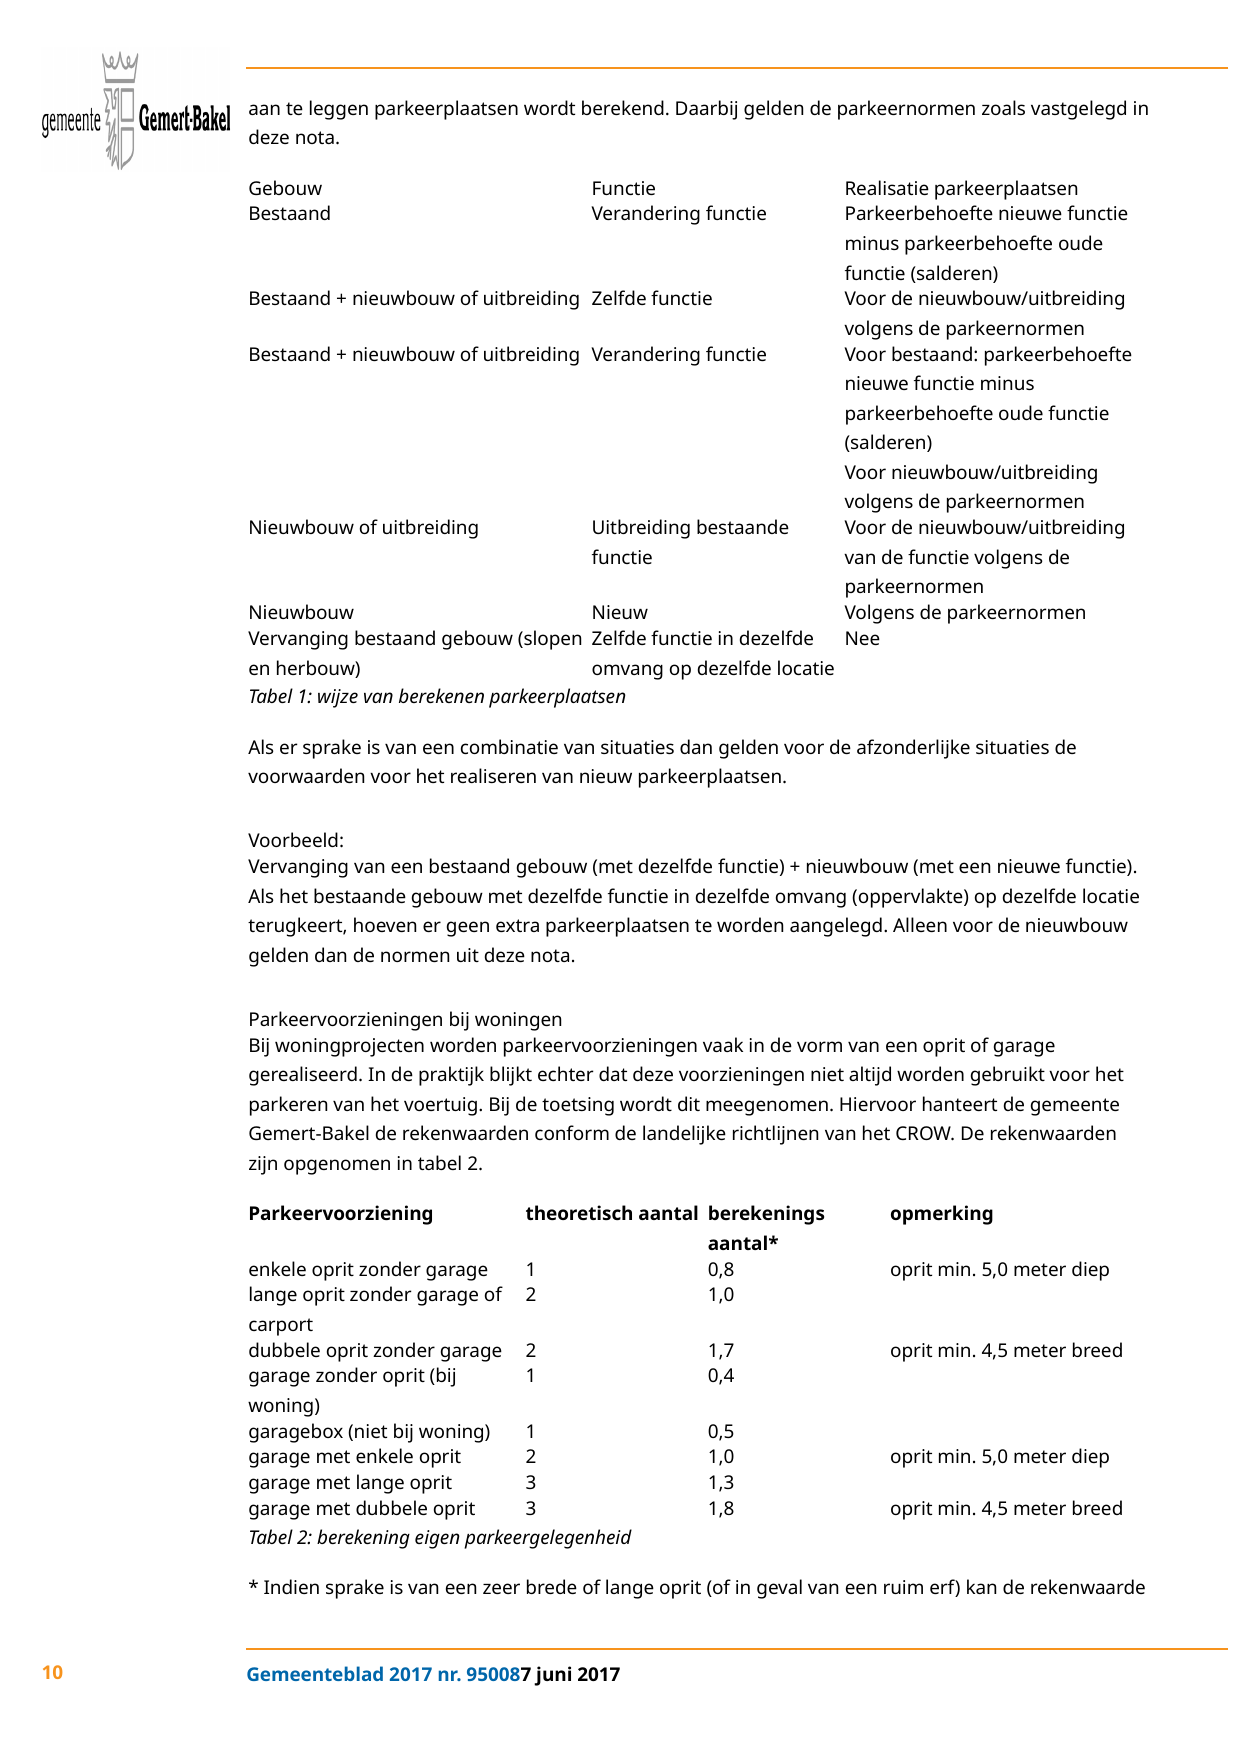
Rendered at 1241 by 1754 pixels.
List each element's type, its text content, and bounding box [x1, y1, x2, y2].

table_cell Bestaand + nieuwbouw of uitbreiding [248, 341, 591, 514]
table_cell Voor bestaand: parkeerbehoefte nieuwe functie minus parkeerbehoefte oude functie (salderen) Voor nieuwbouw/uitbreiding volgens de parkeernormen [844, 341, 1152, 514]
picture [41, 47, 231, 172]
text * Indien sprake is van een zeer brede of lange oprit (of in geval van een ruim erf) kan de rekenwaarde [248, 1574, 1152, 1600]
table_cell 1 [525, 1256, 708, 1282]
table_cell 1,8 [708, 1495, 890, 1521]
table_cell 1,7 [708, 1337, 890, 1363]
table_header Gebouw [248, 175, 591, 201]
table_cell Bestaand [248, 201, 591, 286]
table_cell Bestaand + nieuwbouw of uitbreiding [248, 286, 591, 341]
table_cell 2 [525, 1337, 708, 1363]
table_cell Nee [844, 625, 1152, 680]
table_cell 1 [525, 1363, 708, 1418]
table_cell Uitbreiding bestaande functie [591, 515, 844, 599]
table_cell 3 [525, 1495, 708, 1521]
table_cell [890, 1363, 1152, 1418]
table_header theoretisch aantal [525, 1201, 708, 1256]
table_cell enkele oprit zonder garage [248, 1256, 525, 1282]
text Tabel 2: berekening eigen parkeergelegenheid [248, 1524, 1152, 1550]
table_cell oprit min. 4,5 meter breed [890, 1495, 1152, 1521]
text Voorbeeld: [248, 828, 1152, 853]
table_cell Nieuw [591, 599, 844, 625]
table_cell garagebox (niet bij woning) [248, 1418, 525, 1444]
table_cell Nieuwbouw of uitbreiding [248, 515, 591, 599]
table_cell dubbele oprit zonder garage [248, 1337, 525, 1363]
table_cell 0,4 [708, 1363, 890, 1418]
table_header berekenings aantal* [708, 1201, 890, 1256]
table_cell 2 [525, 1444, 708, 1469]
table_cell 3 [525, 1470, 708, 1495]
table_header opmerking [890, 1201, 1152, 1256]
table_cell Zelfde functie in dezelfde omvang op dezelfde locatie [591, 625, 844, 680]
table_cell [890, 1418, 1152, 1444]
table_cell 0,8 [708, 1256, 890, 1282]
table_cell 1,0 [708, 1282, 890, 1337]
table_cell Vervanging bestaand gebouw (slopen en herbouw) [248, 625, 591, 680]
table_cell garage met lange oprit [248, 1470, 525, 1495]
table_cell Voor de nieuwbouw/uitbreiding volgens de parkeernormen [844, 286, 1152, 341]
table_header Realisatie parkeerplaatsen [844, 175, 1152, 201]
table_cell [890, 1282, 1152, 1337]
text Parkeervoorzieningen bij woningen [248, 1006, 1152, 1032]
table_cell oprit min. 5,0 meter diep [890, 1256, 1152, 1282]
table_cell Voor de nieuwbouw/uitbreiding van de functie volgens de parkeernormen [844, 515, 1152, 599]
table_cell Nieuwbouw [248, 599, 591, 625]
table_cell 0,5 [708, 1418, 890, 1444]
table_cell garage met enkele oprit [248, 1444, 525, 1469]
table_header Parkeervoorziening [248, 1201, 525, 1256]
table_cell oprit min. 4,5 meter breed [890, 1337, 1152, 1363]
table_cell 1,0 [708, 1444, 890, 1469]
table_cell oprit min. 5,0 meter diep [890, 1444, 1152, 1469]
table_cell Verandering functie [591, 341, 844, 514]
table_cell 1 [525, 1418, 708, 1444]
text aan te leggen parkeerplaatsen wordt berekend. Daarbij gelden de parkeernormen zoals vastgelegd in deze nota. [248, 95, 1152, 150]
table_cell lange oprit zonder garage of carport [248, 1282, 525, 1337]
text Vervanging van een bestaand gebouw (met dezelfde functie) + nieuwbouw (met een nieuwe functie). Als het bestaande gebouw met dezelfde functie in dezelfde omvang (oppervlakte) op dezelfde locatie terugkeert, hoeven er geen extra parkeerplaatsen te worden aangelegd. Alleen voor de nieuwbouw gelden dan de normen uit deze nota. [248, 853, 1152, 968]
table_cell garage zonder oprit (bij woning) [248, 1363, 525, 1418]
table_cell garage met dubbele oprit [248, 1495, 525, 1521]
table_header Functie [591, 175, 844, 201]
table_cell Verandering functie [591, 201, 844, 286]
table_cell [890, 1470, 1152, 1495]
table_cell Parkeerbehoefte nieuwe functie minus parkeerbehoefte oude functie (salderen) [844, 201, 1152, 286]
text Bij woningprojecten worden parkeervoorzieningen vaak in de vorm van een oprit of garage gerealiseerd. In de praktijk blijkt echter dat deze voorzieningen niet altijd worden gebruikt voor het parkeren van het voertuig. Bij de toetsing wordt dit meegenomen. Hiervoor hanteert de gemeente Gemert-Bakel de rekenwaarden conform de landelijke richtlijnen van het CROW. De rekenwaarden zijn opgenomen in tabel 2. [248, 1032, 1152, 1176]
table_cell Zelfde functie [591, 286, 844, 341]
text Tabel 1: wijze van berekenen parkeerplaatsen [248, 684, 1152, 709]
table_cell 2 [525, 1282, 708, 1337]
text Als er sprake is van een combinatie van situaties dan gelden voor de afzonderlijke situaties de voorwaarden voor het realiseren van nieuw parkeerplaatsen. [248, 734, 1152, 789]
table_cell 1,3 [708, 1470, 890, 1495]
table_cell Volgens de parkeernormen [844, 599, 1152, 625]
